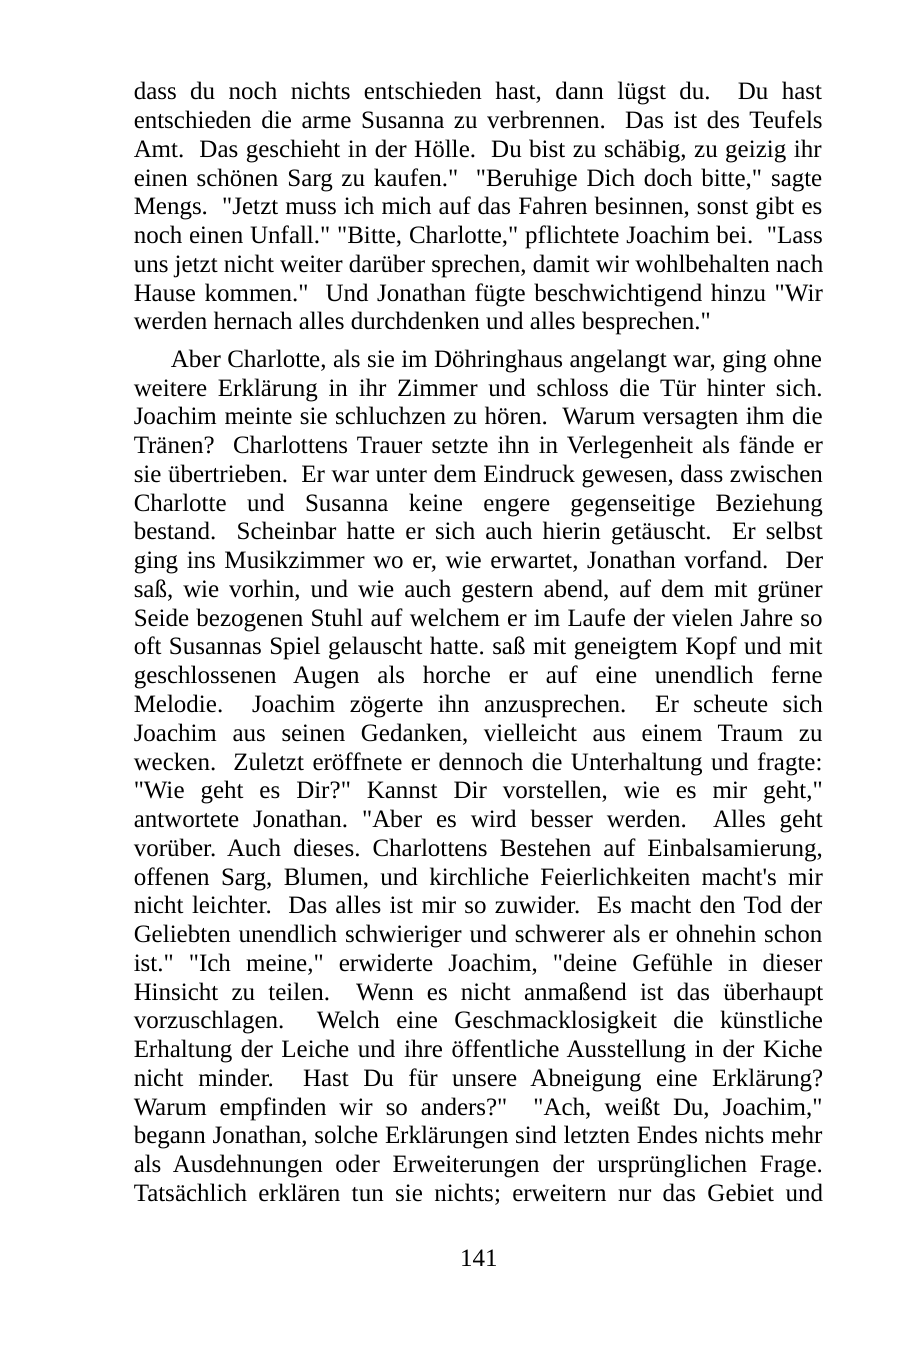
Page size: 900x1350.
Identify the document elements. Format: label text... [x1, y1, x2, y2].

text Aber Charlotte, als sie im Döhringhaus angelangt war, ging ohne weitere Erklärung in ihr Zimmer und schloss die Tür hinter sich. Joachim meinte sie schluchzen zu hören. Warum versagten ihm die Tränen? Charlottens Trauer setzte ihn in Verlegenheit als fände er sie übertrieben. Er war unter dem Eindruck gewesen, dass zwischen Charlotte und Susanna keine engere gegenseitige Beziehung bestand. Scheinbar hatte er sich auch hierin getäuscht. Er selbst ging ins Musikzimmer wo er, wie erwartet, Jonathan vorfand. Der saß, wie vorhin, und wie auch gestern abend, auf dem mit grüner Seide bezogenen Stuhl auf welchem er im Laufe der vielen Jahre so oft Susannas Spiel gelauscht hatte. saß mit geneigtem Kopf und mit geschlossenen Augen als horche er auf eine unendlich ferne Melodie. Joachim zögerte ihn anzusprechen. Er scheute sich Joachim aus seinen Gedanken, vielleicht aus einem Traum zu wecken. Zuletzt eröffnete er dennoch die Unterhaltung und fragte: "Wie geht es Dir?" Kannst Dir vorstellen, wie es mir geht," antwortete Jonathan. "Aber es wird besser werden. Alles geht vorüber. Auch dieses. Charlottens Bestehen auf Einbalsamierung, offenen Sarg, Blumen, und kirchliche Feierlichkeiten macht's mir nicht leichter. Das alles ist mir so zuwider. Es macht den Tod der Geliebten unendlich schwieriger und schwerer als er ohnehin schon ist." "Ich meine," erwiderte Joachim, "deine Gefühle in dieser Hinsicht zu teilen. Wenn es nicht anmaßend ist das überhaupt vorzuschlagen. Welch eine Geschmacklosigkeit die künstliche Erhaltung der Leiche und ihre öffentliche Ausstellung in der Kiche nicht minder. Hast Du für unsere Abneigung eine Erklärung? Warum empfinden wir so anders?" "Ach, weißt Du, Joachim," begann Jonathan, solche Erklärungen sind letzten Endes nichts mehr als Ausdehnungen oder Erweiterungen der ursprünglichen Frage. Tatsächlich erklären tun sie nichts; erweitern nur das Gebiet und [133, 344, 823, 1207]
text dass du noch nichts entschieden hast, dann lügst du. Du hast entschieden die arme Susanna zu verbrennen. Das ist des Teufels Amt. Das geschieht in der Hölle. Du bist zu schäbig, zu geizig ihr einen schönen Sarg zu kaufen." "Beruhige Dich doch bitte," sagte Mengs. "Jetzt muss ich mich auf das Fahren besinnen, sonst gibt es noch einen Unfall." "Bitte, Charlotte," pflichtete Joachim bei. "Lass uns jetzt nicht weiter darüber sprechen, damit wir wohlbehalten nach Hause kommen." Und Jonathan fügte beschwichtigend hinzu "Wir werden hernach alles durchdenken und alles besprechen." [133, 76, 823, 335]
